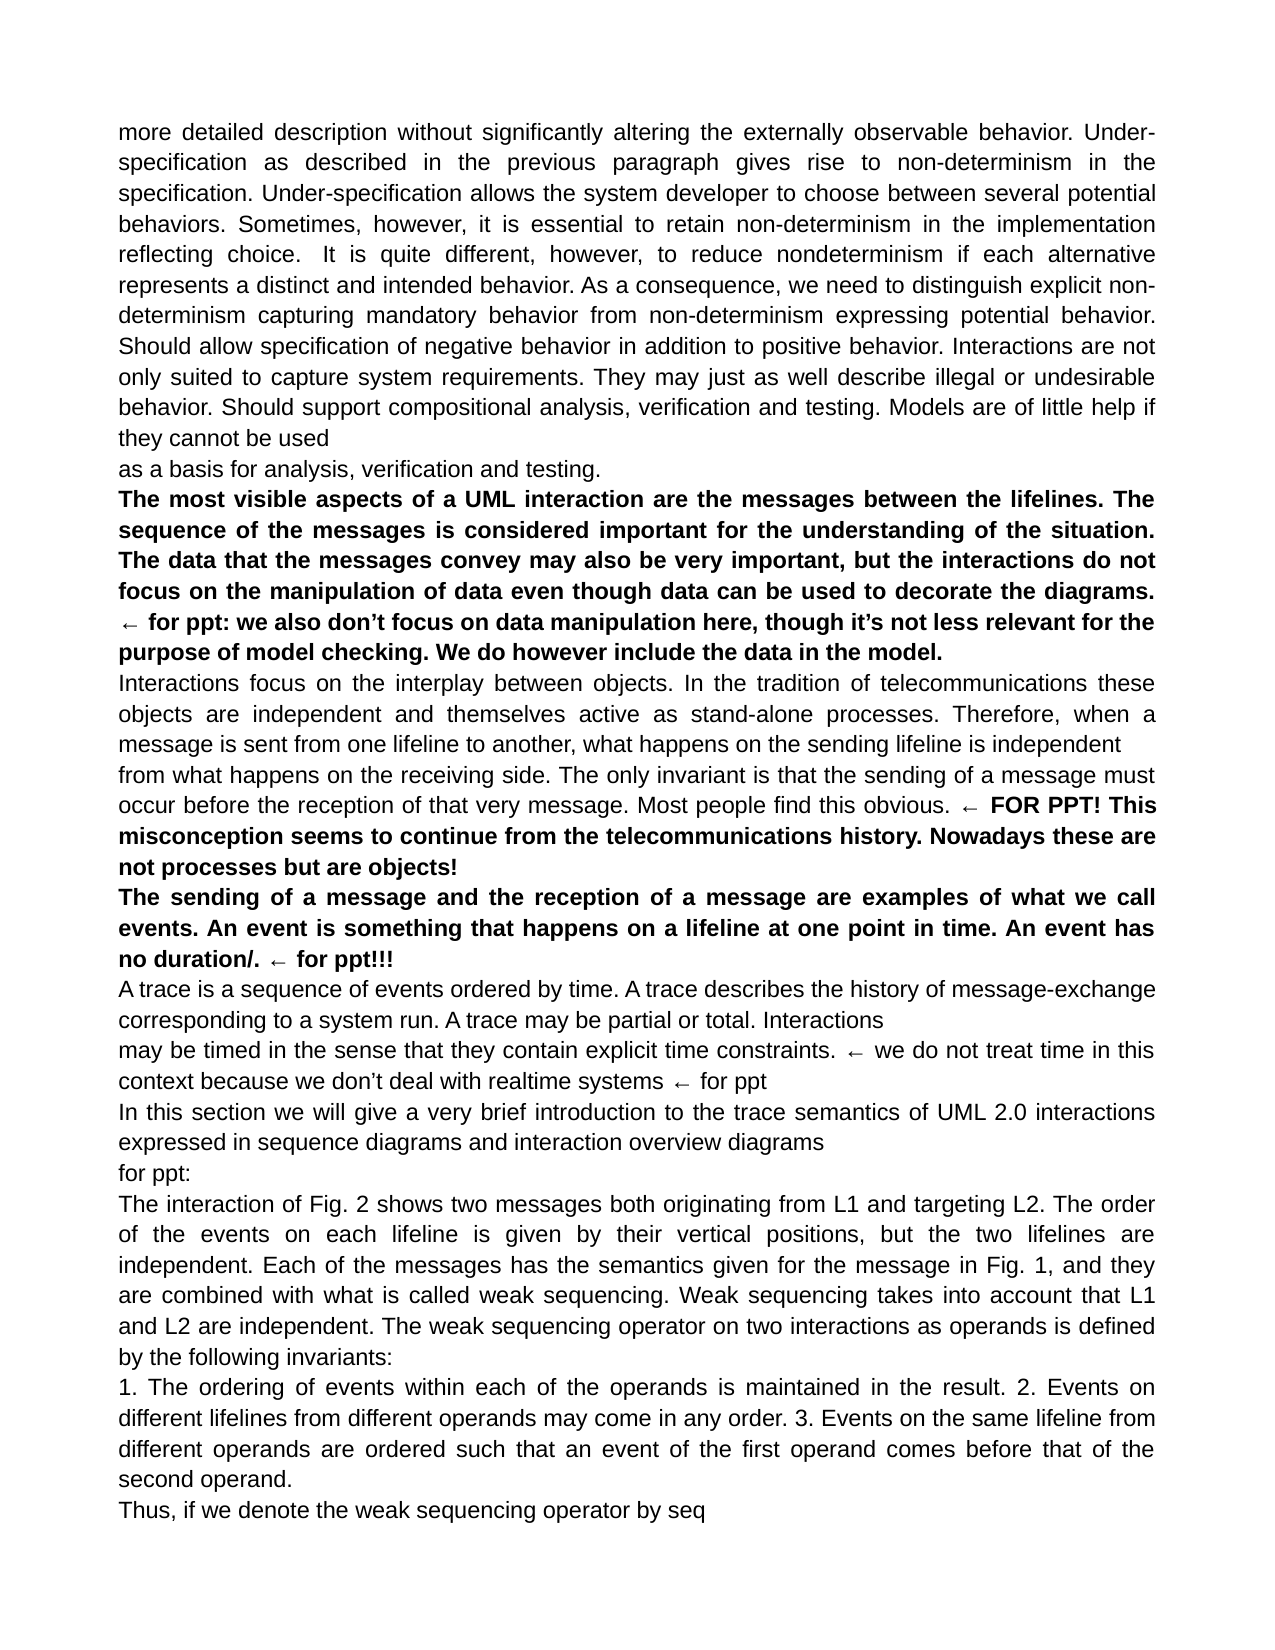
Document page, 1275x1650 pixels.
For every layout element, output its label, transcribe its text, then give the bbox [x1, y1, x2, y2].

text as a basis for analysis, verification and testing. [118, 455, 1157, 482]
text The sending of a message and the reception of a message are examples of what we call events. An event is something that happens on a lifeline at one point in time. An event has no duration/. ← for ppt!!! [118, 884, 1157, 972]
text Thus, if we denote the weak sequencing operator by seq [118, 1496, 1157, 1523]
text may be timed in the sense that they contain explicit time constraints. ← we do not treat time in this context because we don’t deal with realtime systems ← for ppt [118, 1037, 1157, 1094]
text A trace is a sequence of events ordered by time. A trace describes the history of message-exchange corresponding to a system run. A trace may be partial or total. Interactions [118, 976, 1157, 1033]
text Interactions focus on the interplay between objects. In the tradition of telecommunications these objects are independent and themselves active as stand-alone processes. Therefore, when a message is sent from one lifeline to another, what happens on the sending lifeline is independent [118, 669, 1157, 757]
text 1. The ordering of events within each of the operands is maintained in the result. 2. Events on different lifelines from different operands may come in any order. 3. Events on the same lifeline from different operands are ordered such that an event of the first operand comes before that of the second operand. [118, 1374, 1157, 1492]
text more detailed description without significantly altering the externally observable behavior. Under-specification as described in the previous paragraph gives rise to non-determinism in the specification. Under-specification allows the system developer to choose between several potential behaviors. Sometimes, however, it is essential to retain non-determinism in the implementation reflecting choice. It is quite different, however, to reduce nondeterminism if each alternative represents a distinct and intended behavior. As a consequence, we need to distinguish explicit non-determinism capturing mandatory behavior from non-determinism expressing potential behavior. Should allow specification of negative behavior in addition to positive behavior. Interactions are not only suited to capture system requirements. They may just as well describe illegal or undesirable behavior. Should support compositional analysis, verification and testing. Models are of little help if they cannot be used [118, 118, 1157, 451]
text The most visible aspects of a UML interaction are the messages between the lifelines. The sequence of the messages is considered important for the understanding of the situation. The data that the messages convey may also be very important, but the interactions do not focus on the manipulation of data even though data can be used to decorate the diagrams. ← for ppt: we also don’t focus on data manipulation here, though it’s not less relevant for the purpose of model checking. We do however include the data in the model. [118, 486, 1157, 666]
text The interaction of Fig. 2 shows two messages both originating from L1 and targeting L2. The order of the events on each lifeline is given by their vertical positions, but the two lifelines are independent. Each of the messages has the semantics given for the message in Fig. 1, and they are combined with what is called weak sequencing. Weak sequencing takes into account that L1 and L2 are independent. The weak sequencing operator on two interactions as operands is defined by the following invariants: [118, 1190, 1157, 1370]
text In this section we will give a very brief introduction to the trace semantics of UML 2.0 interactions expressed in sequence diagrams and interaction overview diagrams [118, 1098, 1157, 1156]
text from what happens on the receiving side. The only invariant is that the sending of a message must occur before the reception of that very message. Most people find this obvious. ← FOR PPT! This misconception seems to continue from the telecommunications history. Nowadays these are not processes but are objects! [118, 761, 1157, 880]
text for ppt: [118, 1159, 1157, 1186]
